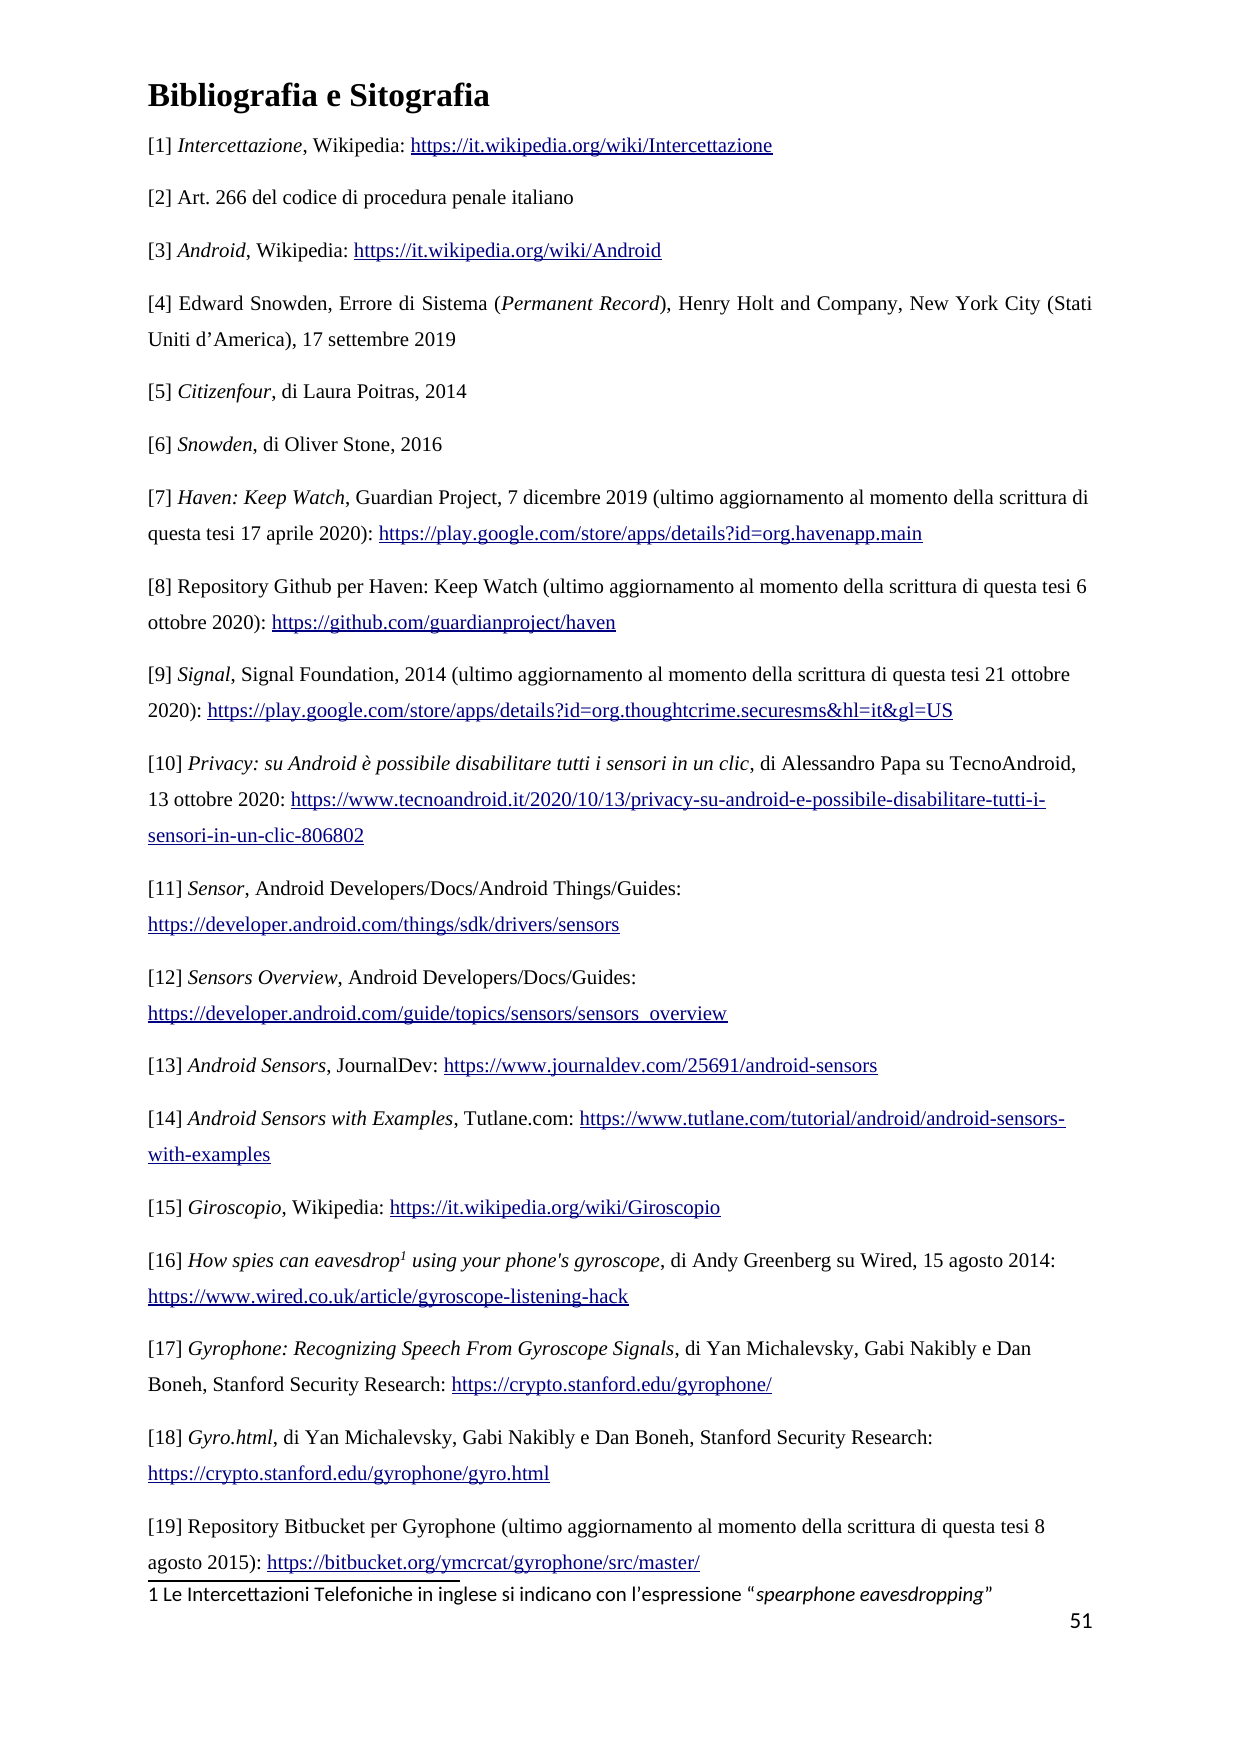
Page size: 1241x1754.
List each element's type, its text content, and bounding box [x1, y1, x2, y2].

text [11] Sensor, Android Developers/Docs/Android Things/Guides: https://developer.android.com/things/sdk/drivers/sensors [148, 876, 1092, 936]
text [5] Citizenfour, di Laura Poitras, 2014 [148, 379, 1092, 403]
text [6] Snowden, di Oliver Stone, 2016 [148, 432, 1092, 456]
text [15] Giroscopio, Wikipedia: https://it.wikipedia.org/wiki/Giroscopio [148, 1195, 1092, 1219]
text [17] Gyrophone: Recognizing Speech From Gyroscope Signals, di Yan Michalevsky, Gabi Nakibly e Dan Boneh, Stanford Security Research: https://crypto.stanford.edu/gyrophone/ [148, 1336, 1092, 1396]
text [4] Edward Snowden, Errore di Sistema (Permanent Record), Henry Holt and Company, New York City (Stati Uniti d’America), 17 settembre 2019 [148, 291, 1092, 351]
text [14] Android Sensors with Examples, Tutlane.com: https://www.tutlane.com/tutorial/android/android-sensors-with-examples [148, 1106, 1092, 1166]
subtitle Bibliografia e Sitografia [148, 75, 1092, 113]
text [8] Repository Github per Haven: Keep Watch (ultimo aggiornamento al momento della scrittura di questa tesi 6 ottobre 2020): https://github.com/guardianproject/haven [148, 573, 1092, 634]
text [1] Intercettazione, Wikipedia: https://it.wikipedia.org/wiki/Intercettazione [148, 132, 1092, 157]
text [7] Haven: Keep Watch, Guardian Project, 7 dicembre 2019 (ultimo aggiornamento al momento della scrittura di questa tesi 17 aprile 2020): https://play.google.com/store/apps/details?id=org.havenapp.main [148, 485, 1092, 545]
text [9] Signal, Signal Foundation, 2014 (ultimo aggiornamento al momento della scrittura di questa tesi 21 ottobre 2020): https://play.google.com/store/apps/details?id=org.thoughtcrime.securesms&hl=it&gl=US [148, 662, 1092, 722]
text [10] Privacy: su Android è possibile disabilitare tutti i sensori in un clic, di Alessandro Papa su TecnoAndroid, 13 ottobre 2020: https://www.tecnoandroid.it/2020/10/13/privacy-su-android-e-possibile-disabilitare-tutti-i-sensori-in-un-clic-806802 [148, 751, 1092, 847]
text [3] Android, Wikipedia: https://it.wikipedia.org/wiki/Android [148, 238, 1092, 262]
text [18] Gyro.html, di Yan Michalevsky, Gabi Nakibly e Dan Boneh, Stanford Security Research: https://crypto.stanford.edu/gyrophone/gyro.html [148, 1425, 1092, 1485]
text [2] Art. 266 del codice di procedura penale italiano [148, 185, 1092, 209]
text [16] How spies can eavesdrop using your phone's gyroscope, di Andy Greenberg su Wired, 15 agosto 2014: https://www.wired.co.uk/article/gyroscope-listening-hack [148, 1247, 1092, 1308]
text [13] Android Sensors, JournalDev: https://www.journaldev.com/25691/android-sensors [148, 1053, 1092, 1077]
text Le Intercettazioni Telefoniche in inglese si indicano con l’espressione “spearphone eavesdropping” [148, 1581, 1092, 1606]
text [12] Sensors Overview, Android Developers/Docs/Guides: https://developer.android.com/guide/topics/sensors/sensors_overview [148, 964, 1092, 1025]
text [19] Repository Bitbucket per Gyrophone (ultimo aggiornamento al momento della scrittura di questa tesi 8 agosto 2015): https://bitbucket.org/ymcrcat/gyrophone/src/master/ [148, 1514, 1092, 1574]
